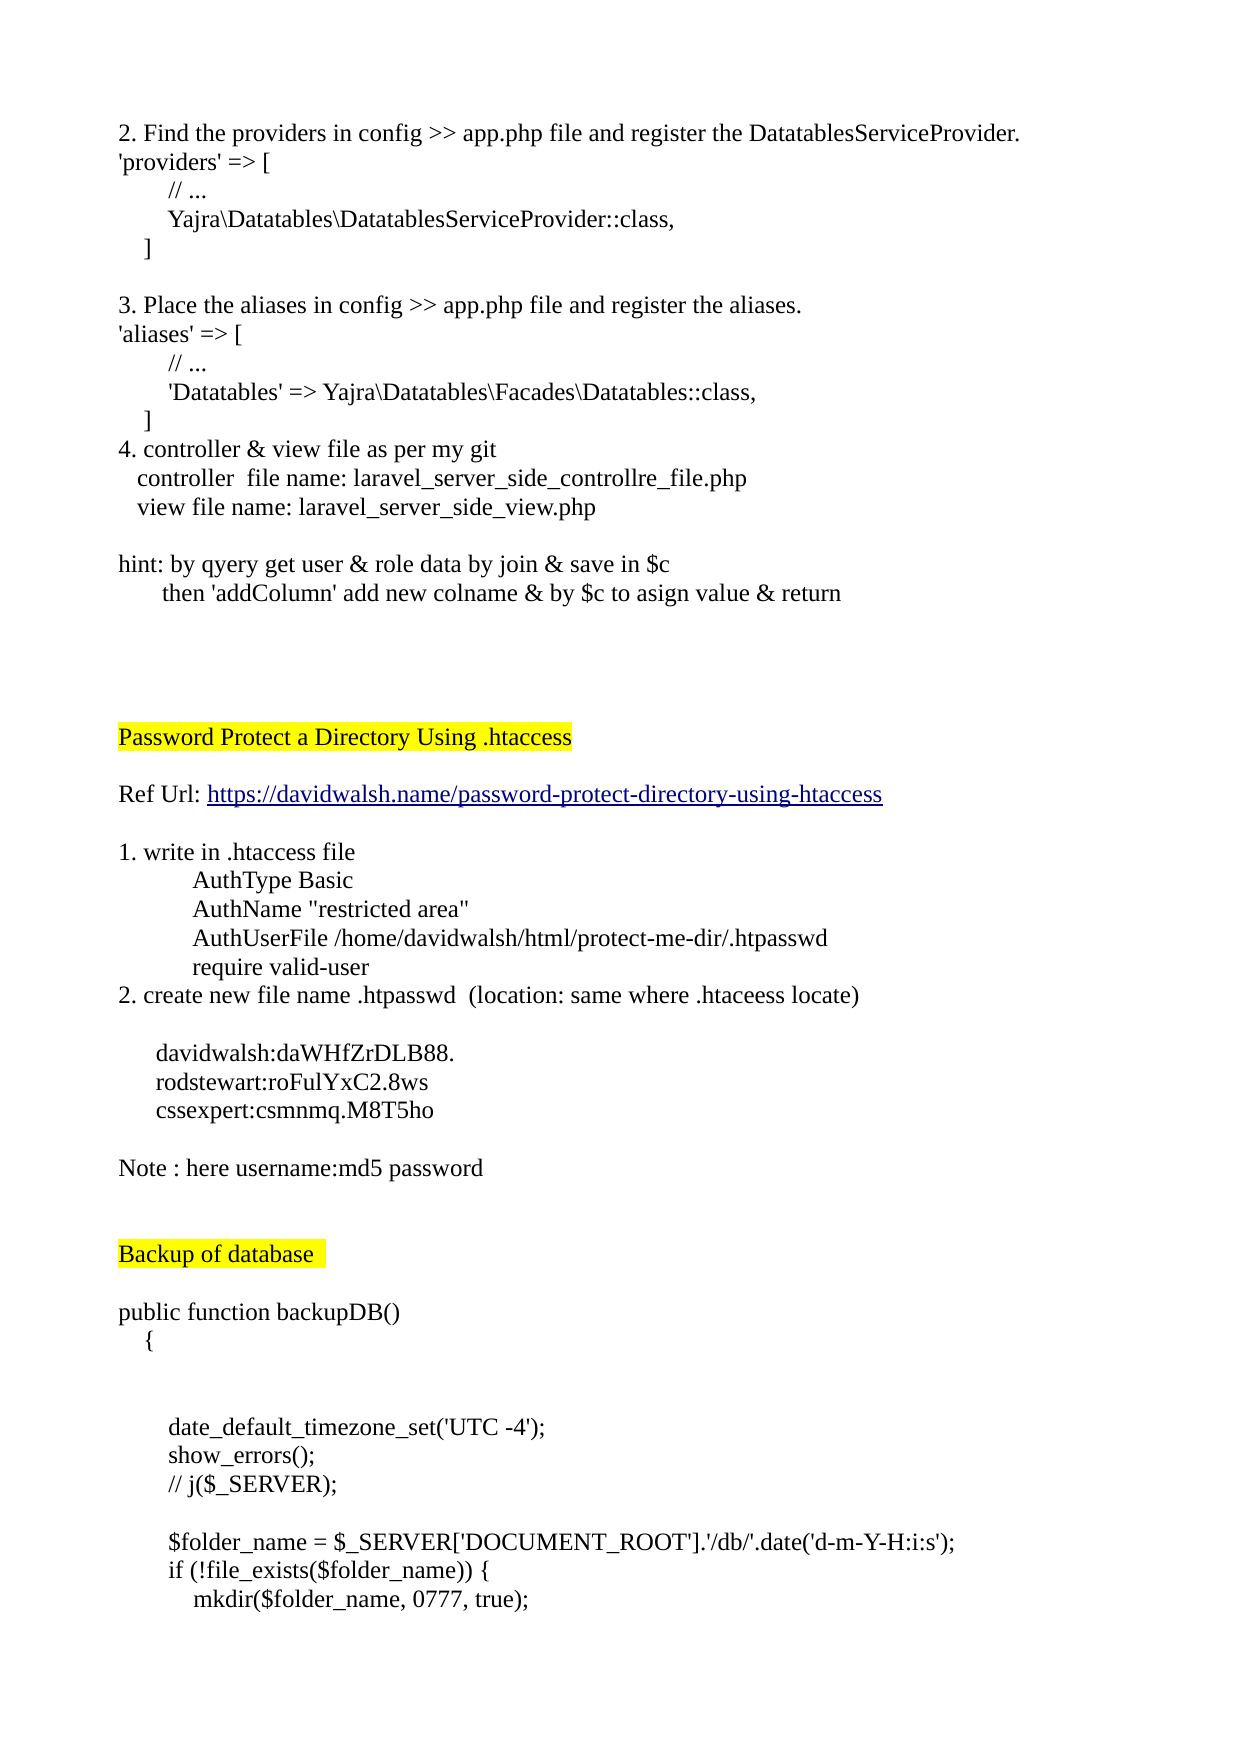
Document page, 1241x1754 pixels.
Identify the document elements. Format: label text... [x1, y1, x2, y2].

text show_errors(); [118, 1441, 1122, 1469]
text mkdir($folder_name, 0777, true); [118, 1584, 1122, 1613]
text $folder_name = $_SERVER['DOCUMENT_ROOT'].'/db/'.date('d-m-Y-H:i:s'); [118, 1527, 1122, 1556]
text 'Datatables' => Yajra\Datatables\Facades\Datatables::class, [118, 377, 1122, 406]
text // ... [118, 176, 1122, 204]
text rodstewart:roFulYxC2.8ws [118, 1067, 1122, 1096]
text 'aliases' => [ [118, 319, 1122, 348]
text 3. Place the aliases in config >> app.php file and register the aliases. [118, 291, 1122, 319]
text ] [118, 406, 1122, 434]
text controller file name: laravel_server_side_controllre_file.php [118, 463, 1122, 492]
text AuthUserFile /home/davidwalsh/html/protect-me-dir/.htpasswd [118, 923, 1122, 952]
text AuthType Basic [118, 866, 1122, 894]
text view file name: laravel_server_side_view.php [118, 492, 1122, 521]
text then 'addColumn' add new colname & by $c to asign value & return [118, 578, 1122, 607]
text Note : here username:md5 password [118, 1153, 1122, 1182]
text 2. Find the providers in config >> app.php file and register the DatatablesServiceProvider. [118, 118, 1122, 147]
text 2. create new file name .htpasswd (location: same where .htaceess locate) [118, 981, 1122, 1009]
text // j($_SERVER); [118, 1469, 1122, 1498]
text if (!file_exists($folder_name)) { [118, 1556, 1122, 1584]
text Password Protect a Directory Using .htaccess [118, 722, 1122, 751]
text // ... [118, 348, 1122, 377]
text cssexpert:csmnmq.M8T5ho [118, 1096, 1122, 1124]
text AuthName "restricted area" [118, 894, 1122, 923]
text 4. controller & view file as per my git [118, 434, 1122, 463]
text ] [118, 233, 1122, 262]
text require valid-user [118, 952, 1122, 981]
text davidwalsh:daWHfZrDLB88. [118, 1038, 1122, 1067]
text Ref Url: https://davidwalsh.name/password-protect-directory-using-htaccess [118, 779, 1122, 808]
text { [118, 1326, 1122, 1354]
text Yajra\Datatables\DatatablesServiceProvider::class, [118, 204, 1122, 233]
text 1. write in .htaccess file [118, 837, 1122, 866]
text 'providers' => [ [118, 147, 1122, 176]
text Backup of database [118, 1239, 1122, 1268]
text public function backupDB() [118, 1297, 1122, 1326]
text date_default_timezone_set('UTC -4'); [118, 1412, 1122, 1441]
text hint: by qyery get user & role data by join & save in $c [118, 549, 1122, 578]
